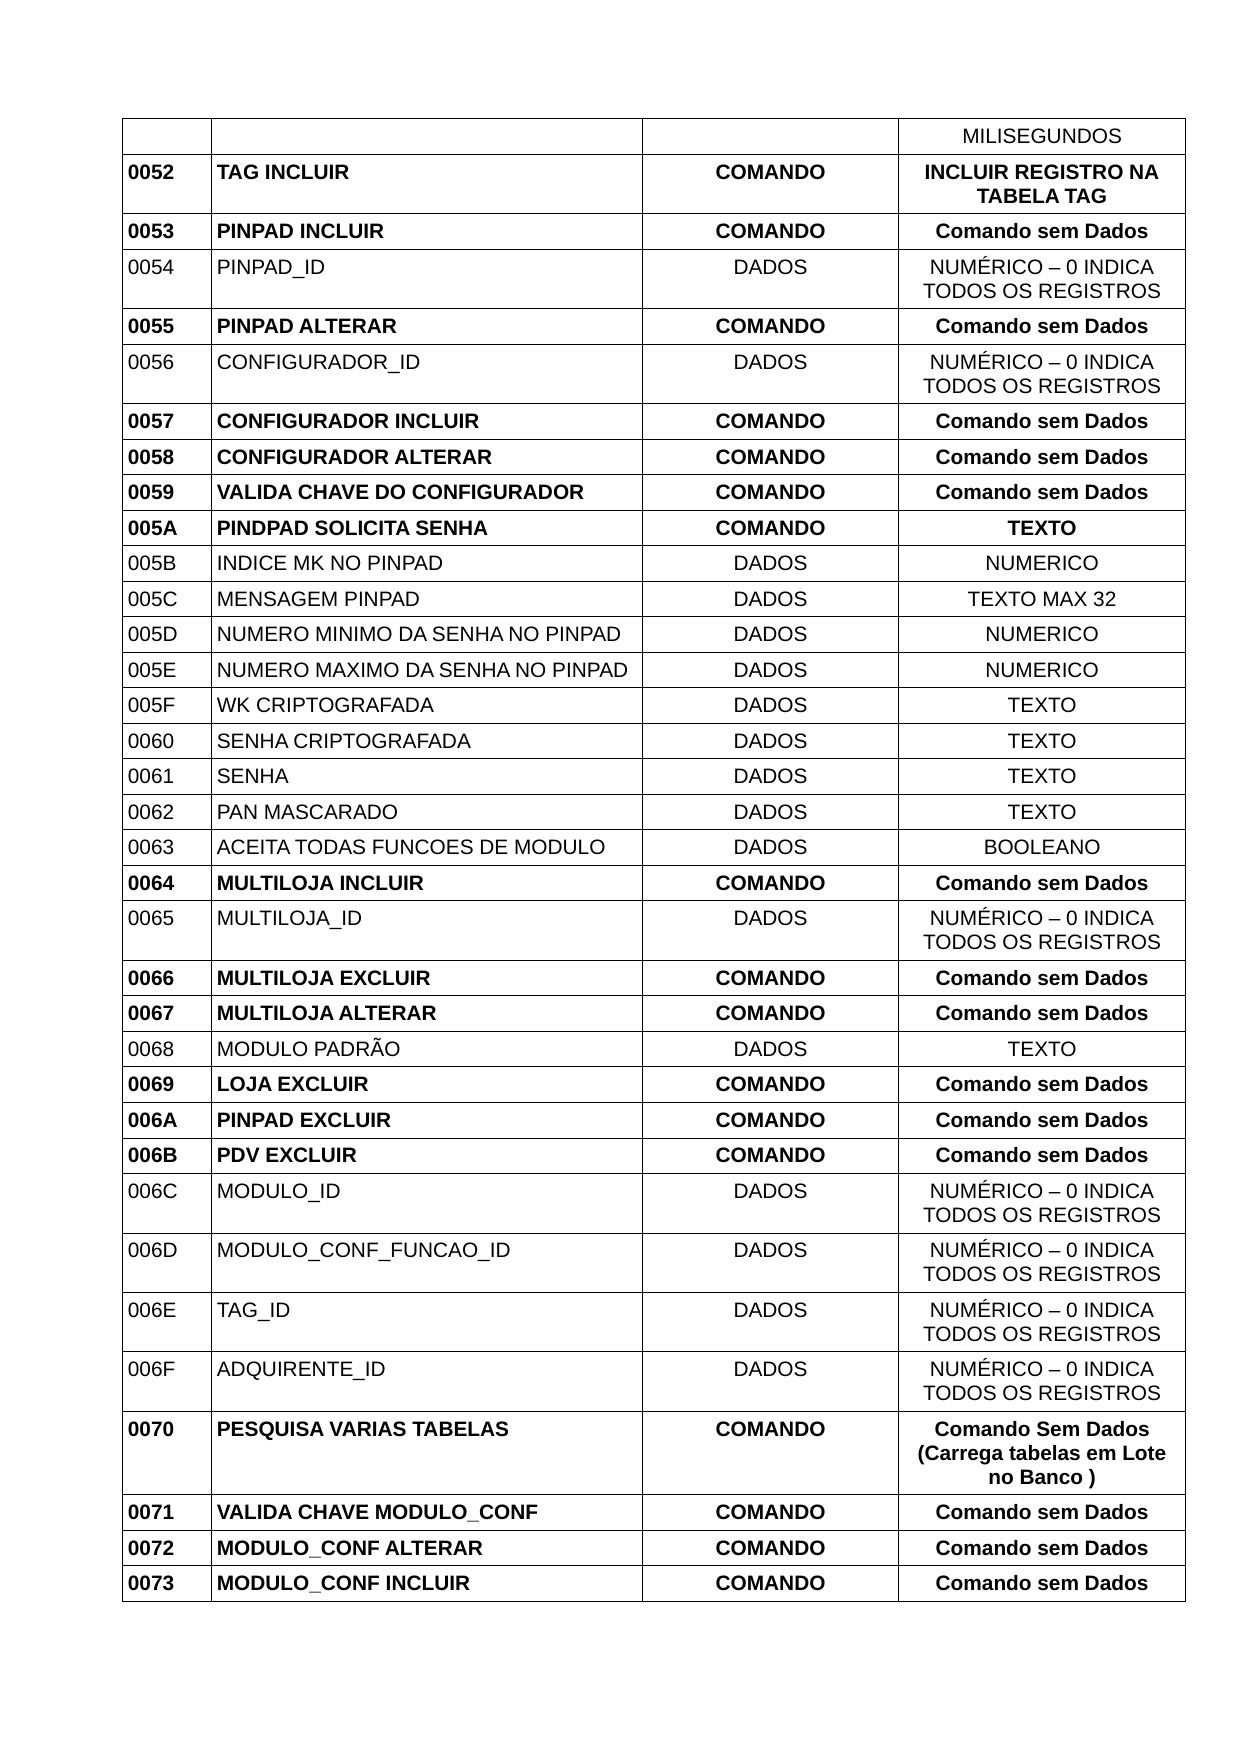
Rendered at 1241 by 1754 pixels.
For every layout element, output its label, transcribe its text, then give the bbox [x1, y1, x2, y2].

table_cell COMANDO [643, 1067, 898, 1102]
table_cell DADOS [643, 795, 898, 829]
table_cell COMANDO [643, 1412, 898, 1494]
table_cell DADOS [643, 617, 898, 652]
table_cell DADOS [643, 830, 898, 865]
table_cell 006A [123, 1103, 211, 1137]
table_cell DADOS [643, 1293, 898, 1351]
table_cell MODULO_CONF_FUNCAO_ID [212, 1234, 642, 1292]
table_cell Comando sem Dados [899, 309, 1185, 344]
table_cell COMANDO [643, 475, 898, 510]
table_cell TEXTO [899, 511, 1185, 545]
table_cell NUMÉRICO – 0 INDICA TODOS OS REGISTROS [899, 1293, 1185, 1351]
table_cell INDICE MK NO PINPAD [212, 546, 642, 581]
table_cell Comando sem Dados [899, 1103, 1185, 1137]
table_cell MULTILOJA INCLUIR [212, 866, 642, 900]
table_cell DADOS [643, 1234, 898, 1292]
table_cell PINDPAD SOLICITA SENHA [212, 511, 642, 545]
table_cell 005A [123, 511, 211, 545]
table_cell 0066 [123, 961, 211, 995]
table_cell MODULO_CONF ALTERAR [212, 1531, 642, 1565]
table_cell COMANDO [643, 1139, 898, 1173]
table_cell COMANDO [643, 214, 898, 249]
table_cell COMANDO [643, 1103, 898, 1137]
table_cell TEXTO [899, 759, 1185, 794]
table_cell 0055 [123, 309, 211, 344]
table_cell 005C [123, 582, 211, 616]
table_cell 006D [123, 1234, 211, 1292]
table_cell Comando sem Dados [899, 866, 1185, 900]
table_cell DADOS [643, 724, 898, 758]
table_cell 0072 [123, 1531, 211, 1565]
table_cell Comando Sem Dados (Carrega tabelas em Lote no Banco ) [899, 1412, 1185, 1494]
table_cell 0069 [123, 1067, 211, 1102]
table_cell DADOS [643, 901, 898, 960]
table_cell COMANDO [643, 1566, 898, 1601]
table_cell TAG INCLUIR [212, 155, 642, 213]
table_cell INCLUIR REGISTRO NA TABELA TAG [899, 155, 1185, 213]
table_cell VALIDA CHAVE DO CONFIGURADOR [212, 475, 642, 510]
table_cell MODULO PADRÃO [212, 1032, 642, 1066]
table_cell SENHA CRIPTOGRAFADA [212, 724, 642, 758]
table_cell 0059 [123, 475, 211, 510]
table_cell PINPAD INCLUIR [212, 214, 642, 249]
table_cell 0067 [123, 996, 211, 1031]
table_cell [212, 119, 642, 154]
table_cell NUMERICO [899, 546, 1185, 581]
table_cell SENHA [212, 759, 642, 794]
table_cell 0063 [123, 830, 211, 865]
table_cell 0070 [123, 1412, 211, 1494]
table_cell PDV EXCLUIR [212, 1139, 642, 1173]
table_cell CONFIGURADOR ALTERAR [212, 440, 642, 474]
table_cell ADQUIRENTE_ID [212, 1352, 642, 1411]
table_cell TAG_ID [212, 1293, 642, 1351]
table_cell WK CRIPTOGRAFADA [212, 688, 642, 723]
table_cell PESQUISA VARIAS TABELAS [212, 1412, 642, 1494]
table_cell COMANDO [643, 996, 898, 1031]
table_cell NUMÉRICO – 0 INDICA TODOS OS REGISTROS [899, 345, 1185, 403]
table_cell CONFIGURADOR INCLUIR [212, 404, 642, 439]
table_cell 0057 [123, 404, 211, 439]
table_cell CONFIGURADOR_ID [212, 345, 642, 403]
table_cell BOOLEANO [899, 830, 1185, 865]
table_cell 0071 [123, 1495, 211, 1530]
table_cell COMANDO [643, 155, 898, 213]
table_cell DADOS [643, 1174, 898, 1232]
table_cell NUMÉRICO – 0 INDICA TODOS OS REGISTROS [899, 1174, 1185, 1232]
table_cell 0053 [123, 214, 211, 249]
table_cell PINPAD EXCLUIR [212, 1103, 642, 1137]
table_cell TEXTO [899, 795, 1185, 829]
table_cell COMANDO [643, 1495, 898, 1530]
table_cell 006E [123, 1293, 211, 1351]
table_cell COMANDO [643, 404, 898, 439]
table_cell Comando sem Dados [899, 475, 1185, 510]
table_cell 0073 [123, 1566, 211, 1601]
table_cell DADOS [643, 653, 898, 687]
table_cell NUMÉRICO – 0 INDICA TODOS OS REGISTROS [899, 1234, 1185, 1292]
table_cell Comando sem Dados [899, 1495, 1185, 1530]
table_cell Comando sem Dados [899, 440, 1185, 474]
table_cell 006B [123, 1139, 211, 1173]
table_cell 0062 [123, 795, 211, 829]
table_cell NUMERICO [899, 617, 1185, 652]
table_cell ACEITA TODAS FUNCOES DE MODULO [212, 830, 642, 865]
table_cell LOJA EXCLUIR [212, 1067, 642, 1102]
table_cell COMANDO [643, 309, 898, 344]
table_cell DADOS [643, 759, 898, 794]
table_cell Comando sem Dados [899, 404, 1185, 439]
table_cell 005F [123, 688, 211, 723]
table_cell DADOS [643, 345, 898, 403]
table_cell Comando sem Dados [899, 1139, 1185, 1173]
table_cell 0064 [123, 866, 211, 900]
table_cell Comando sem Dados [899, 1067, 1185, 1102]
table_cell PINPAD ALTERAR [212, 309, 642, 344]
table_cell 0052 [123, 155, 211, 213]
table_cell Comando sem Dados [899, 1566, 1185, 1601]
table_cell COMANDO [643, 440, 898, 474]
table_cell NUMÉRICO – 0 INDICA TODOS OS REGISTROS [899, 250, 1185, 308]
table_cell TEXTO [899, 724, 1185, 758]
table_cell DADOS [643, 582, 898, 616]
table_cell 006F [123, 1352, 211, 1411]
table_cell 0060 [123, 724, 211, 758]
table_cell TEXTO [899, 1032, 1185, 1066]
table_cell 006C [123, 1174, 211, 1232]
table_cell Comando sem Dados [899, 961, 1185, 995]
table_cell NUMÉRICO – 0 INDICA TODOS OS REGISTROS [899, 1352, 1185, 1411]
table_cell 005E [123, 653, 211, 687]
table_cell COMANDO [643, 511, 898, 545]
table_cell MULTILOJA_ID [212, 901, 642, 960]
table_cell DADOS [643, 688, 898, 723]
table_cell 005D [123, 617, 211, 652]
table_cell MENSAGEM PINPAD [212, 582, 642, 616]
table_cell MILISEGUNDOS [899, 119, 1185, 154]
table_cell MODULO_ID [212, 1174, 642, 1232]
table_cell 0054 [123, 250, 211, 308]
table_cell COMANDO [643, 1531, 898, 1565]
table_cell MULTILOJA EXCLUIR [212, 961, 642, 995]
table_cell TEXTO [899, 688, 1185, 723]
table_cell 0065 [123, 901, 211, 960]
table_cell Comando sem Dados [899, 214, 1185, 249]
table_cell PINPAD_ID [212, 250, 642, 308]
table_cell NUMERICO [899, 653, 1185, 687]
table_cell PAN MASCARADO [212, 795, 642, 829]
table_cell COMANDO [643, 866, 898, 900]
table_cell VALIDA CHAVE MODULO_CONF [212, 1495, 642, 1530]
table_cell MULTILOJA ALTERAR [212, 996, 642, 1031]
table_cell Comando sem Dados [899, 996, 1185, 1031]
table_cell 0056 [123, 345, 211, 403]
table_cell COMANDO [643, 961, 898, 995]
table_cell 005B [123, 546, 211, 581]
table_cell NUMERO MINIMO DA SENHA NO PINPAD [212, 617, 642, 652]
table_cell DADOS [643, 546, 898, 581]
table_cell DADOS [643, 1032, 898, 1066]
table_cell NUMÉRICO – 0 INDICA TODOS OS REGISTROS [899, 901, 1185, 960]
table_cell 0061 [123, 759, 211, 794]
table_cell NUMERO MAXIMO DA SENHA NO PINPAD [212, 653, 642, 687]
table_cell DADOS [643, 250, 898, 308]
table_cell [123, 119, 211, 154]
table_cell 0058 [123, 440, 211, 474]
table_cell MODULO_CONF INCLUIR [212, 1566, 642, 1601]
table_cell [643, 119, 898, 154]
table_cell DADOS [643, 1352, 898, 1411]
table_cell TEXTO MAX 32 [899, 582, 1185, 616]
table_cell 0068 [123, 1032, 211, 1066]
table_cell Comando sem Dados [899, 1531, 1185, 1565]
